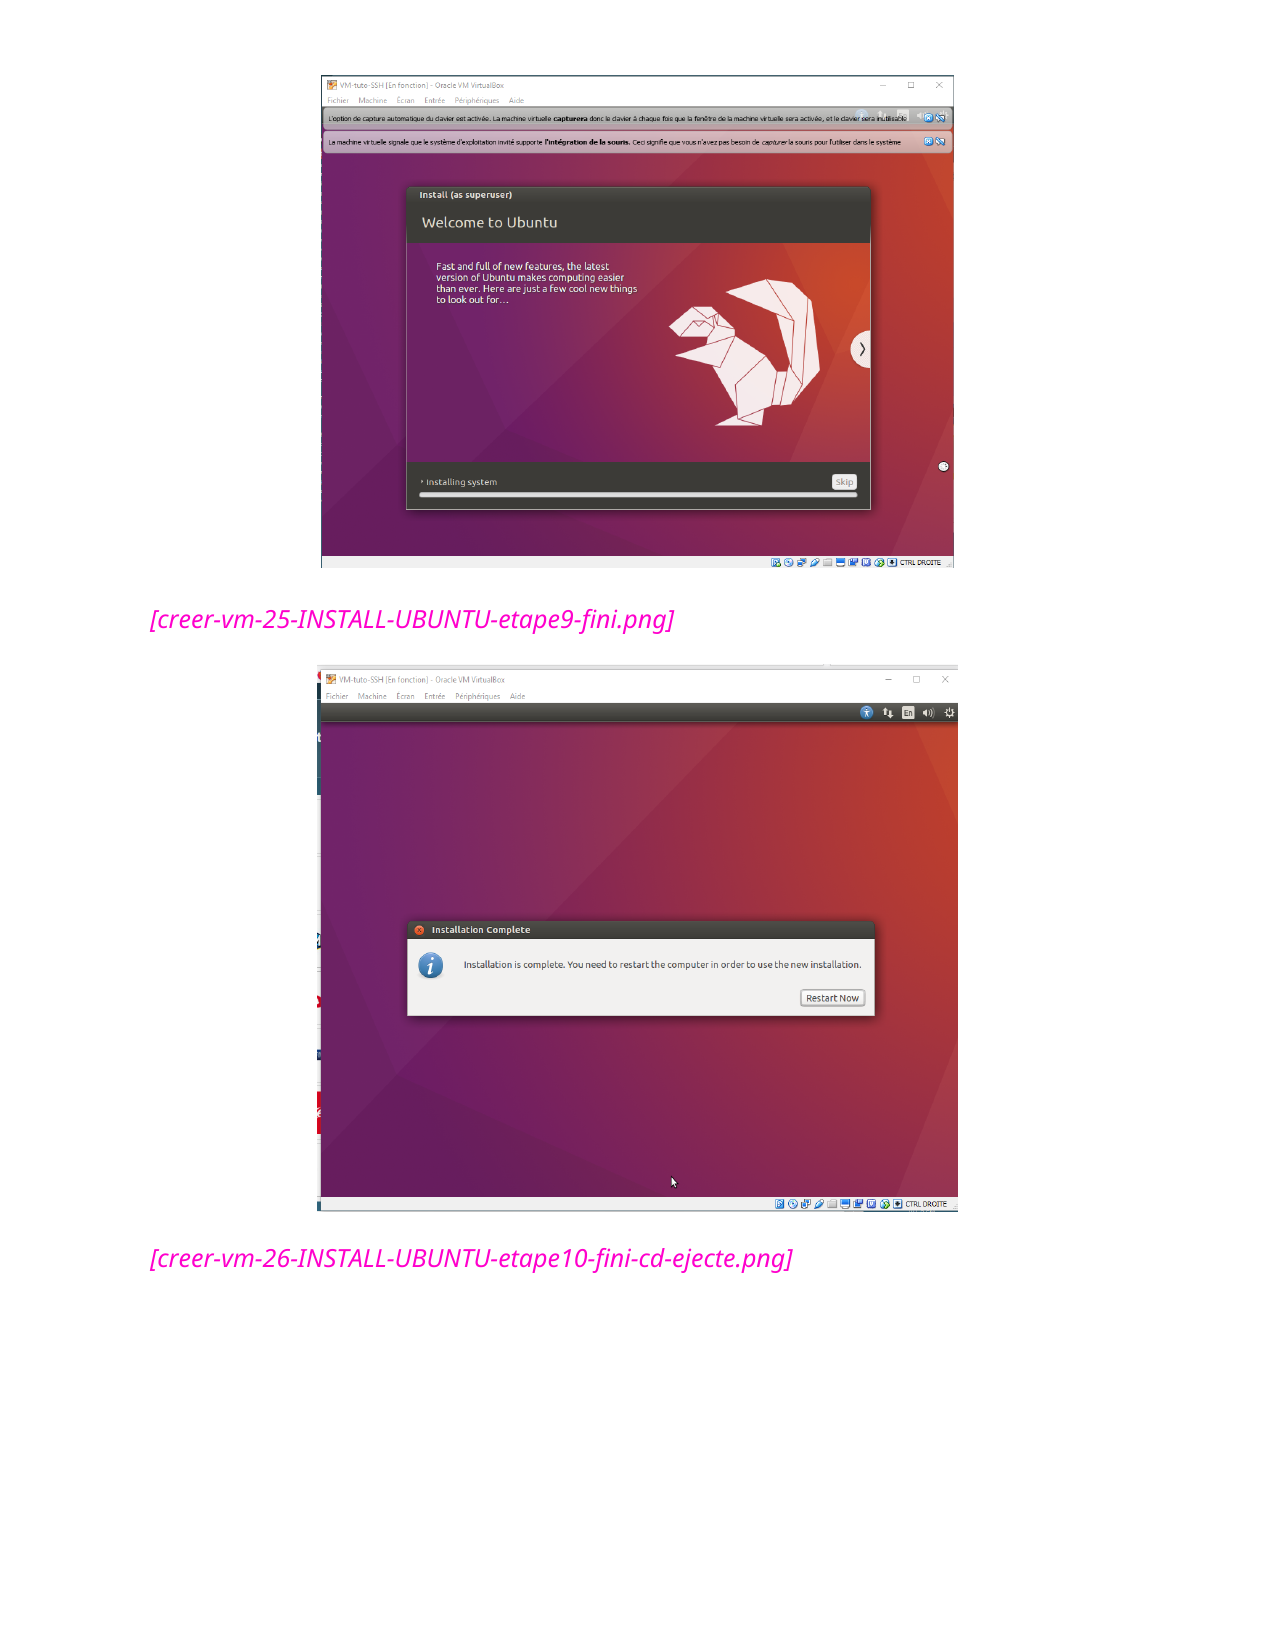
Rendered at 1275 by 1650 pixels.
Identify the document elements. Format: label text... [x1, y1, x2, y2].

picture [317, 664, 958, 1212]
text [creer-vm-26-INSTALL-UBUNTU-etape10-fini-cd-ejecte.png] [150, 1241, 1125, 1274]
text [creer-vm-25-INSTALL-UBUNTU-etape9-fini.png] [150, 601, 1125, 636]
picture [321, 75, 954, 568]
